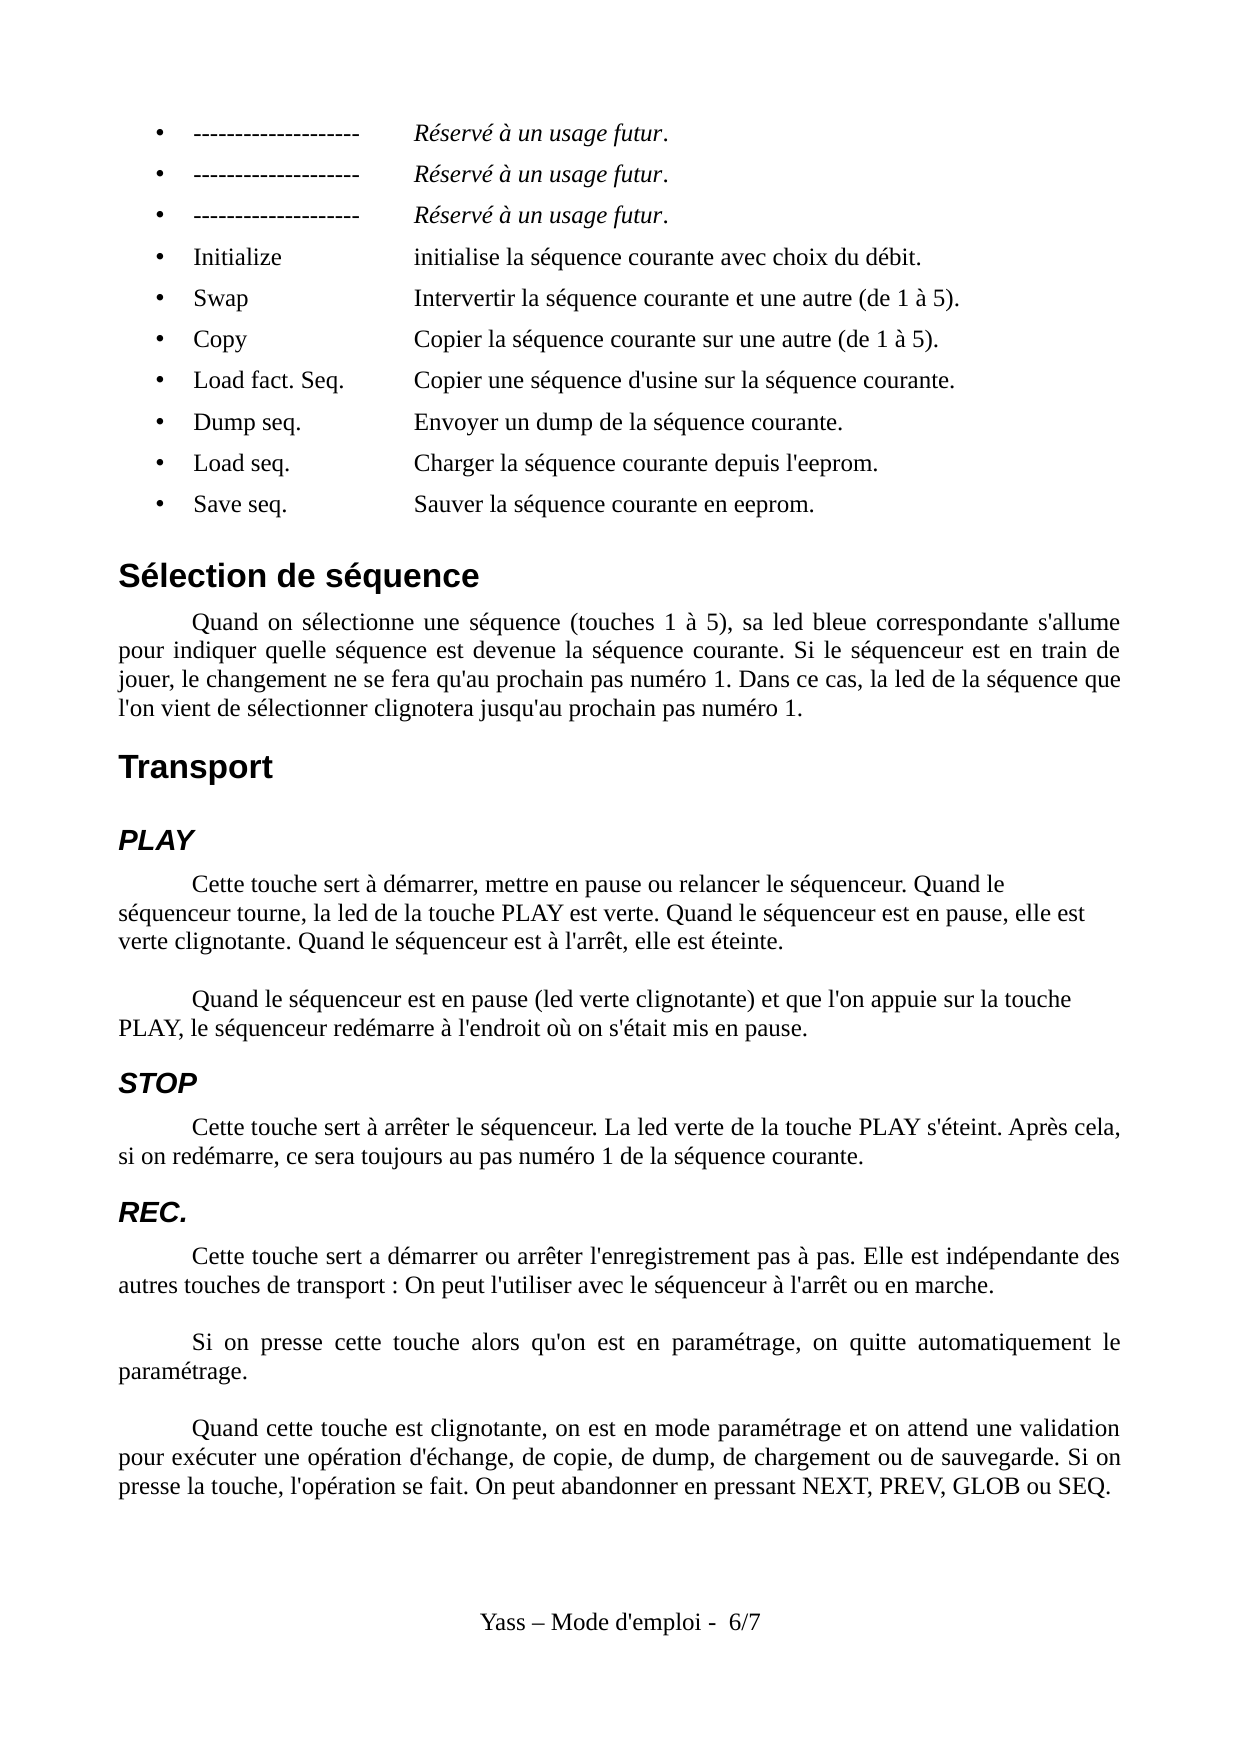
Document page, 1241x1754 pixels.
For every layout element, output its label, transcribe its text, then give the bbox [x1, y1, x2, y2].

list Swap Intervertir la séquence courante et une autre (de 1 à 5). [156, 283, 1122, 312]
list Copy Copier la séquence courante sur une autre (de 1 à 5). [156, 324, 1122, 353]
text Si on presse cette touche alors qu'on est en paramétrage, on quitte automatiquement le paramétrage. [118, 1327, 1122, 1385]
list Load fact. Seq. Copier une séquence d'usine sur la séquence courante. [156, 366, 1122, 394]
text Quand on sélectionne une séquence (touches 1 à 5), sa led bleue correspondante s'allume pour indiquer quelle séquence est devenue la séquence courante. Si le séquenceur est en train de jouer, le changement ne se fera qu'au prochain pas numéro 1. Dans ce cas, la led de la séquence que l'on vient de sélectionner clignotera jusqu'au prochain pas numéro 1. [118, 607, 1122, 722]
list Dump seq. Envoyer un dump de la séquence courante. [156, 407, 1122, 436]
subtitle Transport [118, 747, 1122, 785]
list Load seq. Charger la séquence courante depuis l'eeprom. [156, 448, 1122, 477]
subtitle Sélection de séquence [118, 556, 1122, 594]
text Cette touche sert à arrêter le séquenceur. La led verte de la touche PLAY s'éteint. Après cela, si on redémarre, ce sera toujours au pas numéro 1 de la séquence courante. [118, 1112, 1122, 1170]
list Initialize initialise la séquence courante avec choix du débit. [156, 242, 1122, 271]
list -------------------- Réservé à un usage futur. [156, 159, 1122, 188]
list -------------------- Réservé à un usage futur. [156, 201, 1122, 229]
subtitle REC. [118, 1195, 1122, 1228]
text Quand le séquenceur est en pause (led verte clignotante) et que l'on appuie sur la touche PLAY, le séquenceur redémarre à l'endroit où on s'était mis en pause. [118, 984, 1122, 1041]
text Cette touche sert a démarrer ou arrêter l'enregistrement pas à pas. Elle est indépendante des autres touches de transport : On peut l'utiliser avec le séquenceur à l'arrêt ou en marche. [118, 1241, 1122, 1298]
list Save seq. Sauver la séquence courante en eeprom. [156, 489, 1122, 518]
text Quand cette touche est clignotante, on est en mode paramétrage et on attend une validation pour exécuter une opération d'échange, de copie, de dump, de chargement ou de sauvegarde. Si on presse la touche, l'opération se fait. On peut abandonner en pressant NEXT, PREV, GLOB ou SEQ. [118, 1413, 1122, 1500]
list -------------------- Réservé à un usage futur. [156, 118, 1122, 147]
text Cette touche sert à démarrer, mettre en pause ou relancer le séquenceur. Quand le séquenceur tourne, la led de la touche PLAY est verte. Quand le séquenceur est en pause, elle est verte clignotante. Quand le séquenceur est à l'arrêt, elle est éteinte. [118, 869, 1122, 955]
subtitle STOP [118, 1066, 1122, 1100]
subtitle PLAY [118, 823, 1122, 856]
